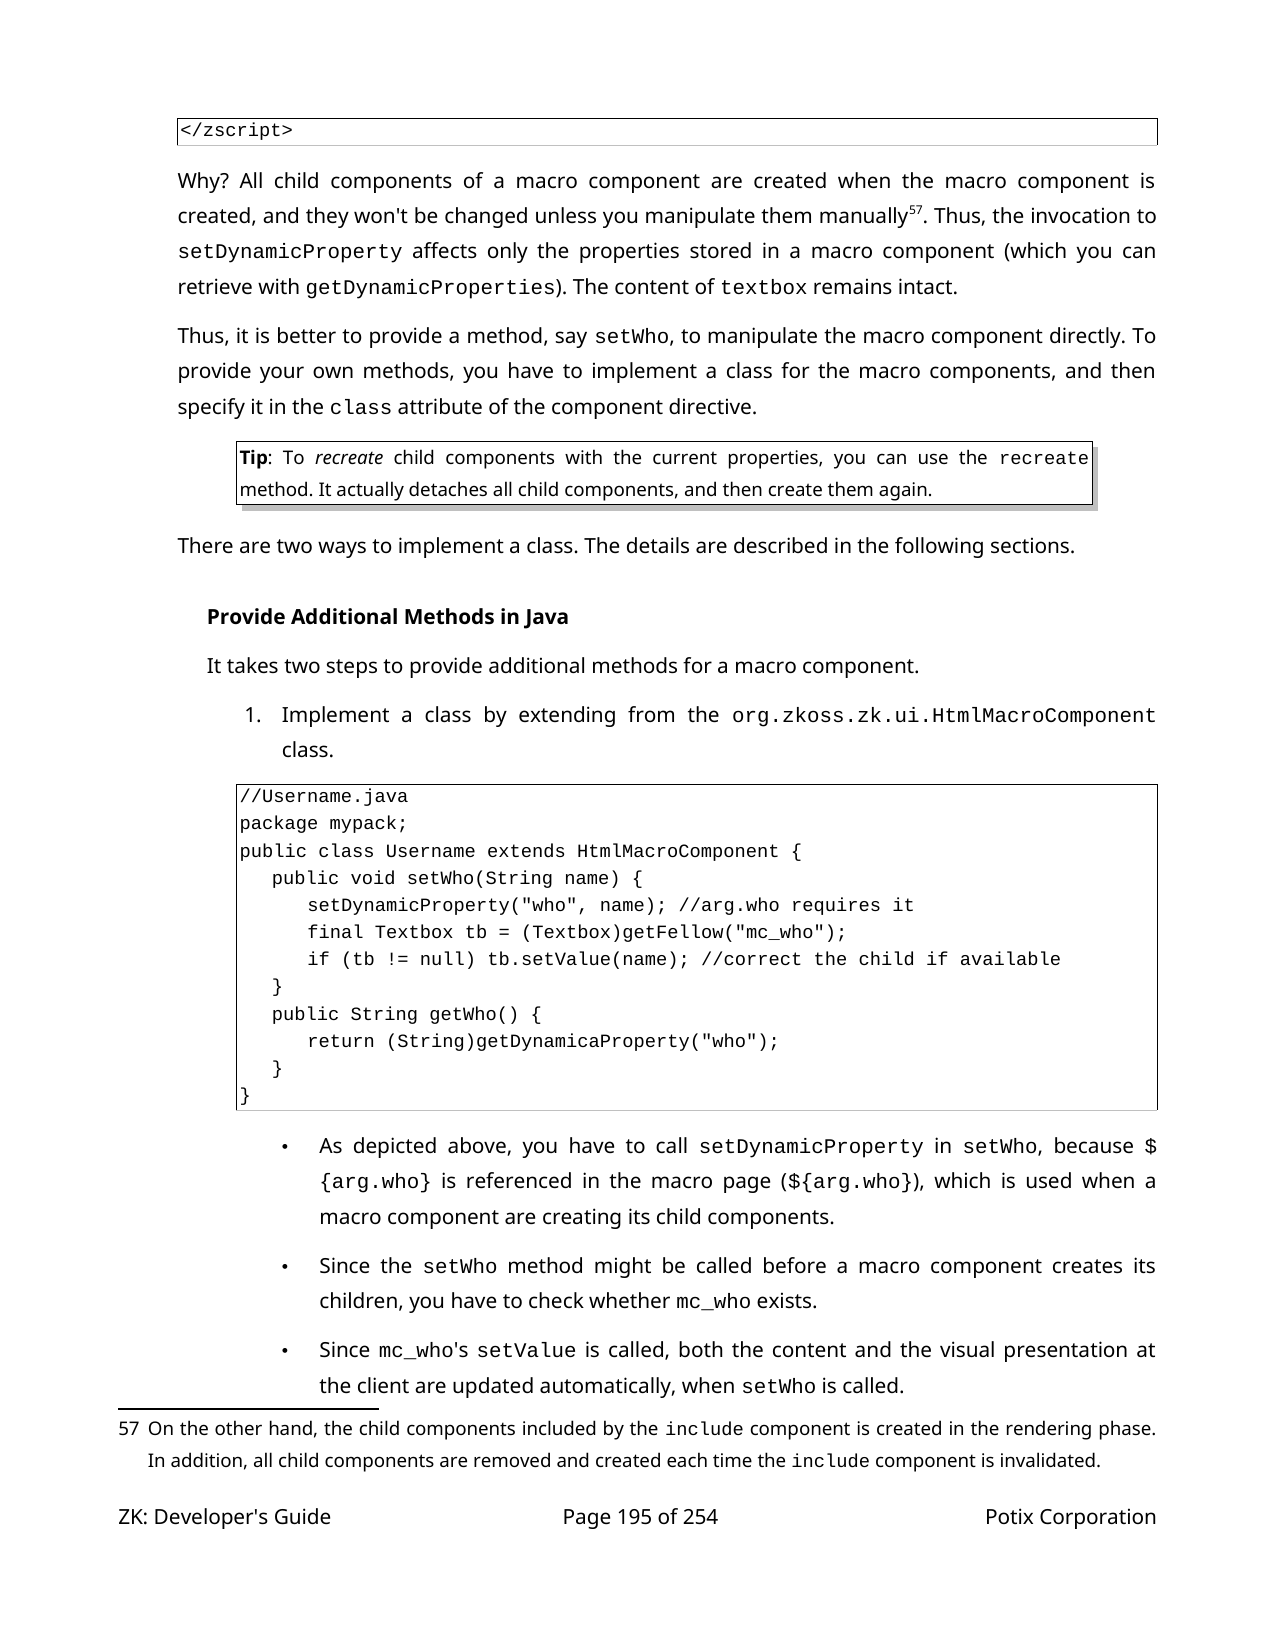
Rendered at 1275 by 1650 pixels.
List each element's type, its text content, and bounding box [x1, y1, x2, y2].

text Tip: To recreate child components with the current properties, you can use the recreate method. It actually detaches all child components, and then create them again. [237, 442, 1092, 504]
text There are two ways to implement a class. The details are described in the following sections. [177, 531, 1157, 559]
text } [237, 1083, 1157, 1110]
text if (tb != null) tb.setValue(name); //correct the child if available [237, 947, 1157, 971]
text return (String)getDynamicaProperty("who"); [237, 1029, 1157, 1053]
text public void setWho(String name) { [237, 866, 1157, 890]
text //Username.java [237, 785, 1157, 808]
text Why? All child components of a macro component are created when the macro component is created, and they won't be changed unless you manipulate them manually. Thus, the invocation to setDynamicProperty affects only the properties stored in a macro component (which you can retrieve with getDynamicProperties). The content of textbox remains intact. [177, 166, 1157, 301]
text package mypack; [237, 811, 1157, 836]
subtitle Provide Additional Methods in Java [207, 602, 1157, 630]
list Implement a class by extending from the org.zkoss.zk.ui.HtmlMacroComponent class. [244, 700, 1157, 763]
text On the other hand, the child components included by the include component is created in the rendering phase. In addition, all child components are removed and created each time the include component is invalidated. [118, 1415, 1157, 1473]
text } [237, 974, 1157, 999]
text </zscript> [178, 119, 1157, 145]
list As depicted above, you have to call setDynamicProperty in setWho, because ${arg.who} is referenced in the macro page (${arg.who}), which is used when a macro component are creating its child components. [282, 1131, 1157, 1230]
text setDynamicProperty("who", name); //arg.who requires it [237, 893, 1157, 917]
text public class Username extends HtmlMacroComponent { [237, 838, 1157, 863]
text final Textbox tb = (Textbox)getFellow("mc_who"); [237, 920, 1157, 944]
text Thus, it is better to provide a method, say setWho, to manipulate the macro component directly. To provide your own methods, you have to implement a class for the macro components, and then specify it in the class attribute of the component directive. [177, 321, 1157, 420]
list Since mc_who's setValue is called, both the content and the visual presentation at the client are updated automatically, when setWho is called. [282, 1336, 1157, 1400]
text public String getWho() { [237, 1002, 1157, 1026]
text It takes two steps to provide additional methods for a macro component. [207, 651, 1157, 679]
list Since the setWho method might be called before a macro component creates its children, you have to check whether mc_who exists. [282, 1251, 1157, 1315]
text } [237, 1056, 1157, 1080]
